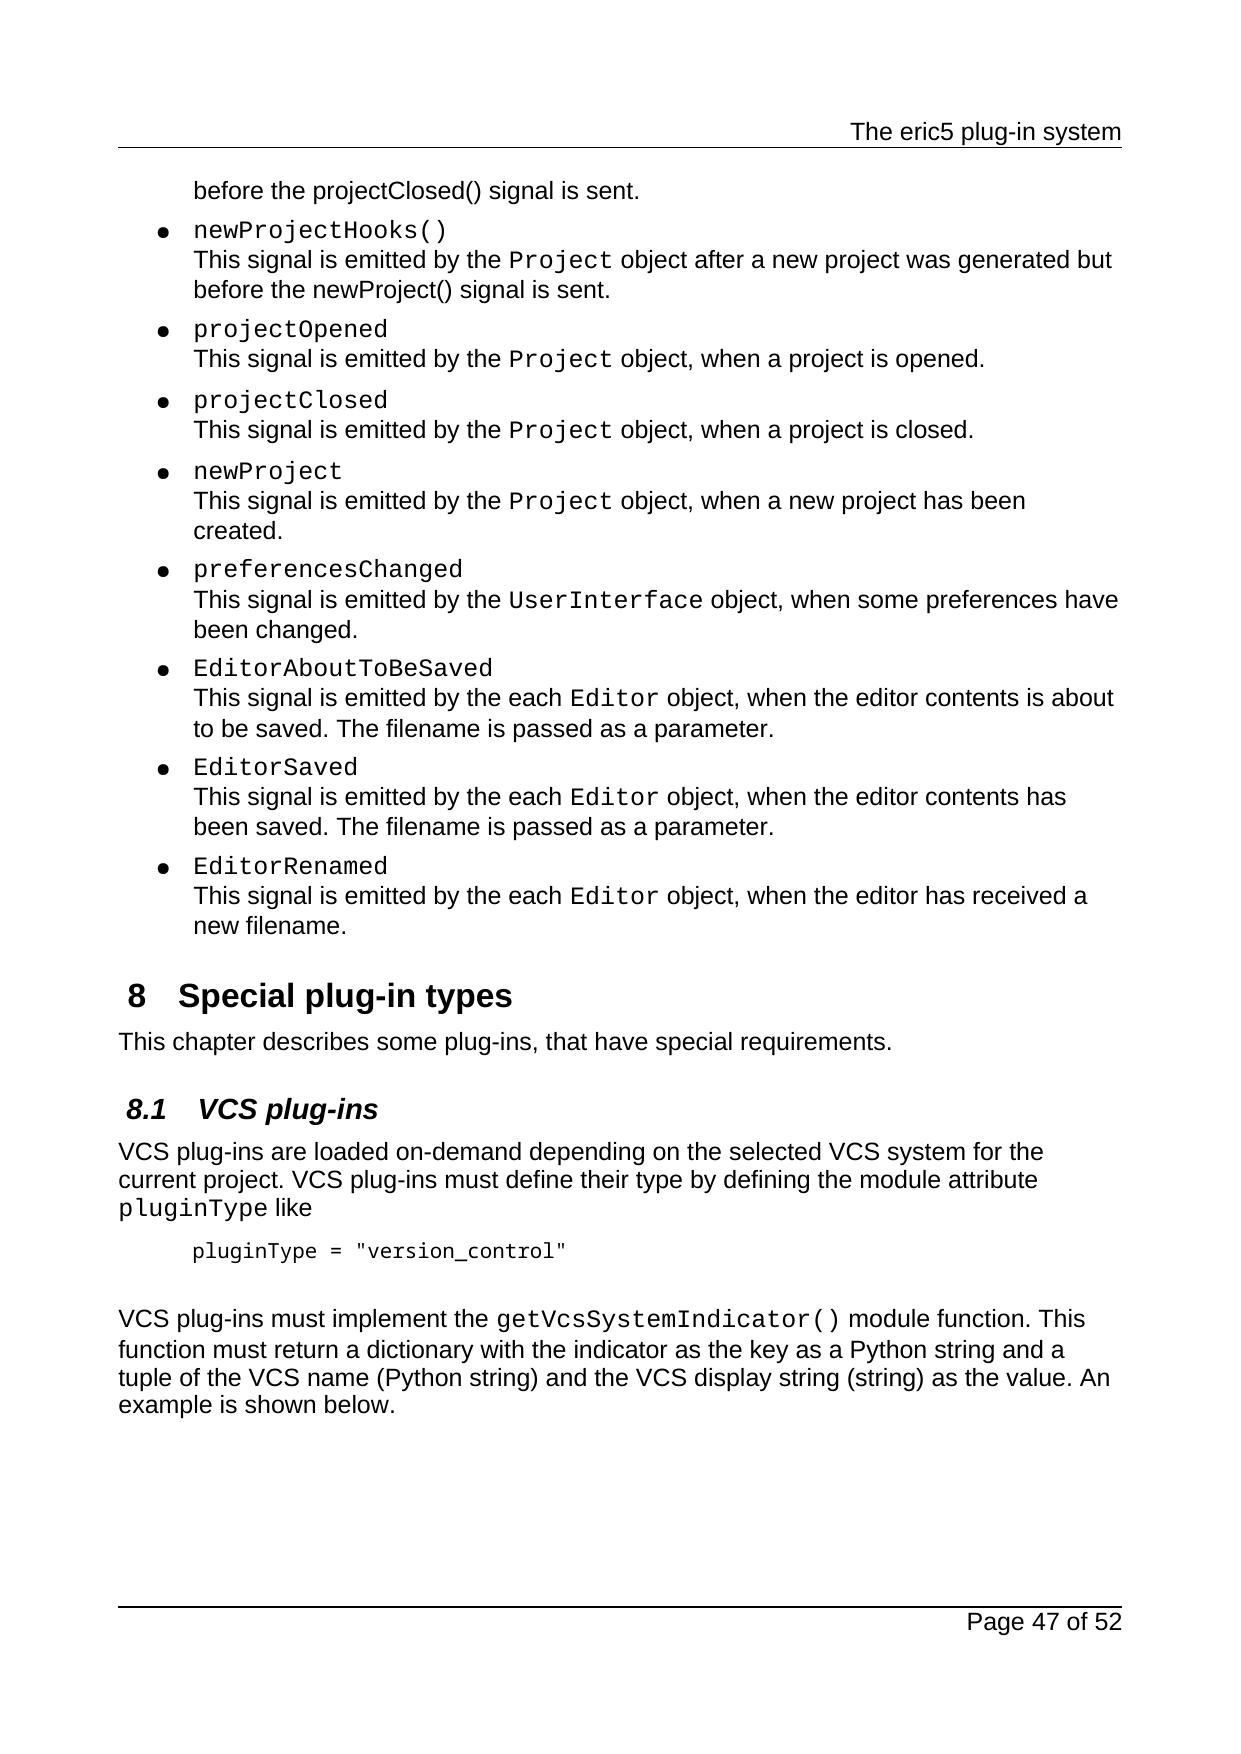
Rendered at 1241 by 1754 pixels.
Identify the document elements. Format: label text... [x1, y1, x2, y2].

text VCS plug-ins are loaded on-demand depending on the selected VCS system for the current project. VCS plug-ins must define their type by defining the module attribute pluginType like [118, 1138, 1122, 1224]
list EditorAboutToBeSaved This signal is emitted by the each Editor object, when the editor contents is about to be saved. The filename is passed as a parameter. [156, 656, 1122, 742]
subtitle VCS plug-ins [118, 1093, 1122, 1126]
subtitle Special plug-in types [118, 977, 1122, 1015]
list preferencesChanged This signal is emitted by the UserInterface object, when some preferences have been changed. [156, 557, 1122, 643]
list before the projectClosed() signal is sent. [156, 177, 1122, 205]
list pluginType = "version_control" [192, 1236, 1122, 1265]
list newProject This signal is emitted by the Project object, when a new project has been created. [156, 458, 1122, 544]
list EditorSaved This signal is emitted by the each Editor object, when the editor contents has been saved. The filename is passed as a parameter. [156, 755, 1122, 841]
list projectOpened This signal is emitted by the Project object, when a project is opened. [156, 316, 1122, 375]
list EditorRenamed This signal is emitted by the each Editor object, when the editor has received a new filename. [156, 854, 1122, 940]
text VCS plug-ins must implement the getVcsSystemIndicator() module function. This function must return a dictionary with the indicator as the key as a Python string and a tuple of the VCS name (Python string) and the VCS display string (string) as the value. An example is shown below. [118, 1305, 1122, 1419]
text This chapter describes some plug-ins, that have special requirements. [118, 1027, 1122, 1055]
list projectClosed This signal is emitted by the Project object, when a project is closed. [156, 387, 1122, 446]
list newProjectHooks() This signal is emitted by the Project object after a new project was generated but before the newProject() signal is sent. [156, 217, 1122, 304]
